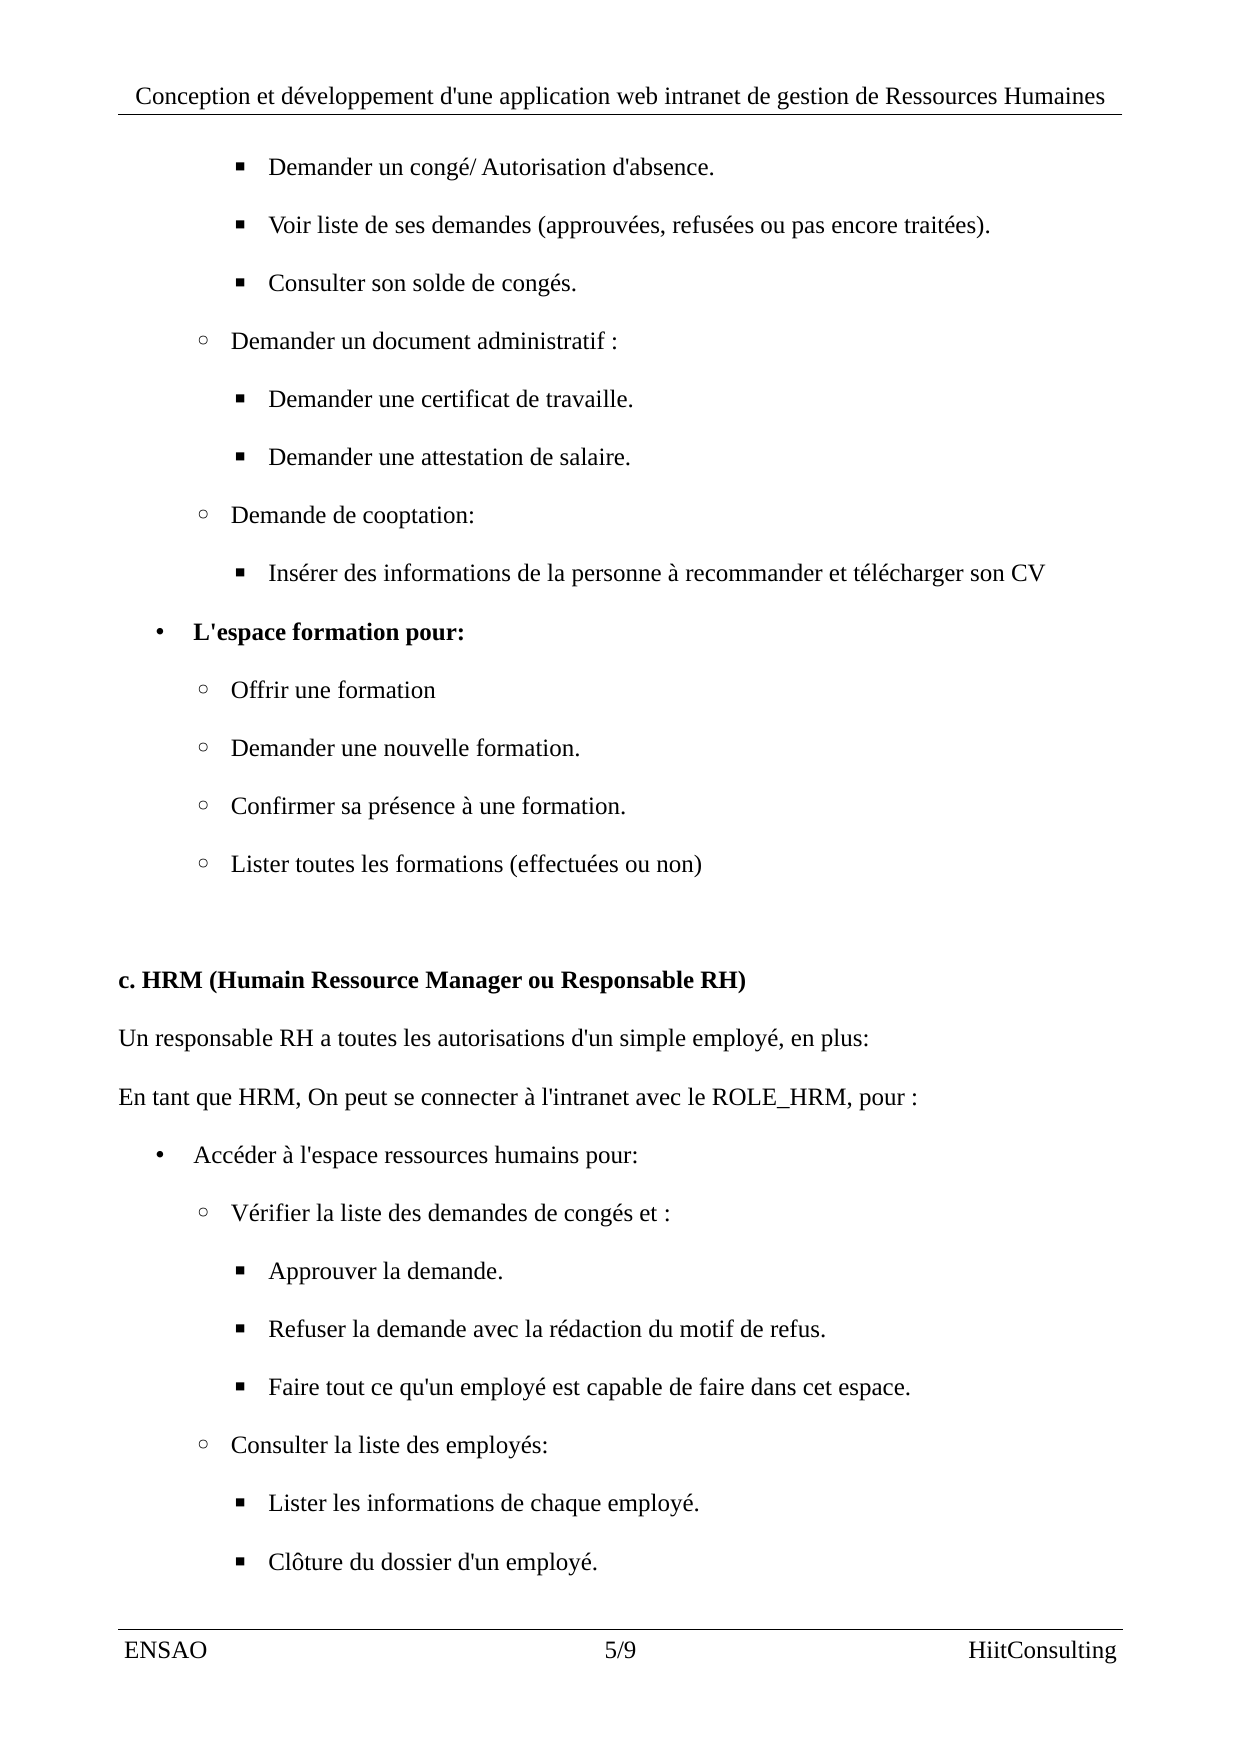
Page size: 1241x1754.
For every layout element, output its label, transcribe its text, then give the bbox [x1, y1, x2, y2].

list Consulter son solde de congés. [231, 268, 1122, 297]
list Faire tout ce qu'un employé est capable de faire dans cet espace. [231, 1372, 1122, 1401]
list L'espace formation pour: [156, 617, 1122, 645]
list Clôture du dossier d'un employé. [231, 1547, 1122, 1575]
list Demander un document administratif : [193, 326, 1122, 355]
list Accéder à l'espace ressources humains pour: [156, 1140, 1122, 1168]
list Demander une certificat de travaille. [231, 384, 1122, 413]
list Insérer des informations de la personne à recommander et télécharger son CV [231, 558, 1122, 587]
list Lister toutes les formations (effectuées ou non) [193, 849, 1122, 878]
text Un responsable RH a toutes les autorisations d'un simple employé, en plus: [118, 1023, 1122, 1052]
list Lister les informations de chaque employé. [231, 1488, 1122, 1517]
list Confirmer sa présence à une formation. [193, 791, 1122, 820]
list Approuver la demande. [231, 1256, 1122, 1285]
list Demander une nouvelle formation. [193, 733, 1122, 762]
list Voir liste de ses demandes (approuvées, refusées ou pas encore traitées). [231, 210, 1122, 238]
list Vérifier la liste des demandes de congés et : [193, 1198, 1122, 1227]
list Consulter la liste des employés: [193, 1430, 1122, 1459]
text En tant que HRM, On peut se connecter à l'intranet avec le ROLE_HRM, pour : [118, 1082, 1122, 1110]
list Demande de cooptation: [193, 500, 1122, 529]
list Offrir une formation [193, 675, 1122, 703]
list Demander une attestation de salaire. [231, 442, 1122, 471]
text c. HRM (Humain Ressource Manager ou Responsable RH) [118, 965, 1122, 994]
list Refuser la demande avec la rédaction du motif de refus. [231, 1314, 1122, 1343]
list Demander un congé/ Autorisation d'absence. [231, 152, 1122, 180]
